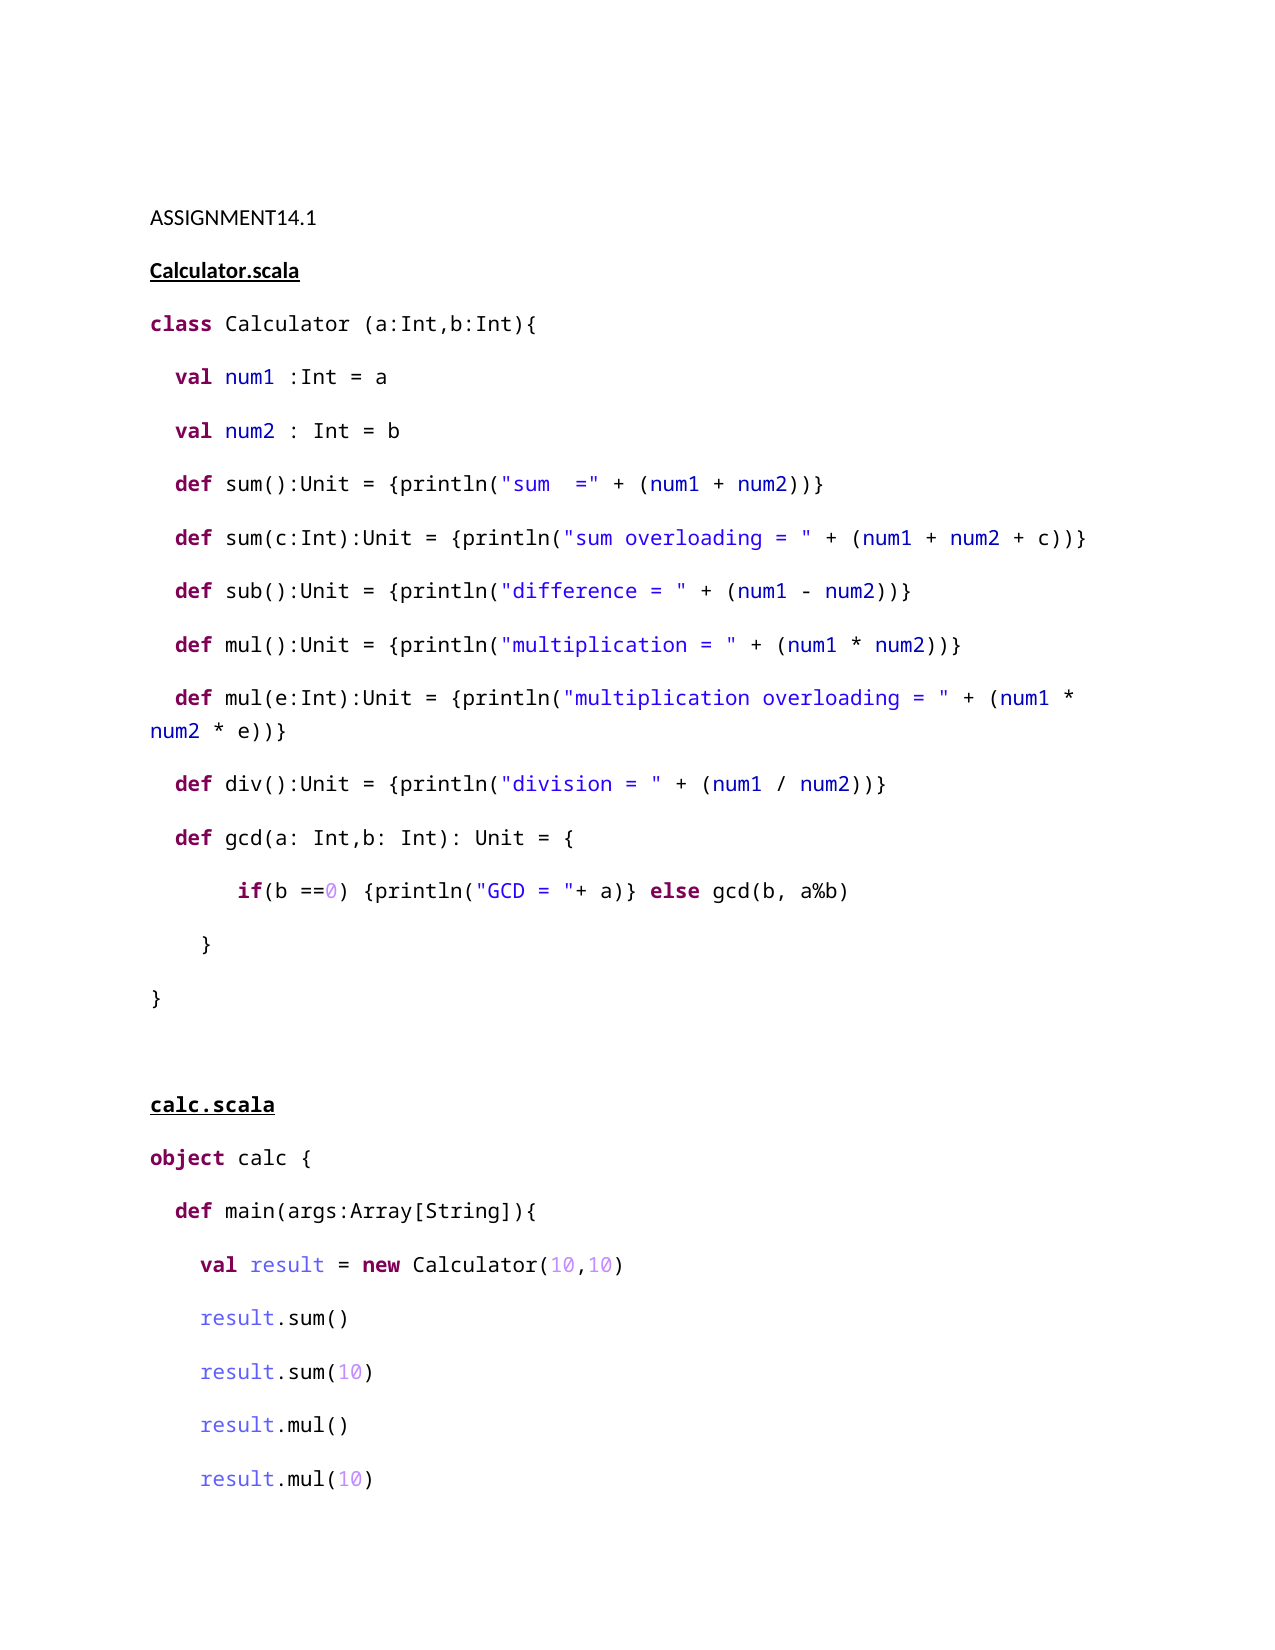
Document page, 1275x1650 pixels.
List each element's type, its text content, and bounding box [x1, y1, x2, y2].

text def mul(e:Int):Unit = {println("multiplication overloading = " + (num1 * num2 * e))} [150, 683, 1125, 744]
text def div():Unit = {println("division = " + (num1 / num2))} [150, 769, 1125, 798]
text Calculator.scala [150, 256, 1125, 284]
text result.sum() [150, 1303, 1125, 1332]
text result.sum(10) [150, 1357, 1125, 1385]
text } [150, 929, 1125, 958]
text } [150, 983, 1125, 1011]
text def sum():Unit = {println("sum =" + (num1 + num2))} [150, 469, 1125, 498]
text def main(args:Array[String]){ [150, 1197, 1125, 1225]
text ASSIGNMENT14.1 [150, 203, 1125, 231]
text object calc { [150, 1143, 1125, 1172]
text val num1 :Int = a [150, 362, 1125, 391]
text calc.scala [150, 1090, 1125, 1118]
text def sum(c:Int):Unit = {println("sum overloading = " + (num1 + num2 + c))} [150, 523, 1125, 551]
text result.mul(10) [150, 1464, 1125, 1492]
text result.mul() [150, 1410, 1125, 1439]
text val result = new Calculator(10,10) [150, 1250, 1125, 1278]
text def sub():Unit = {println("difference = " + (num1 - num2))} [150, 576, 1125, 605]
text class Calculator (a:Int,b:Int){ [150, 309, 1125, 337]
text def gcd(a: Int,b: Int): Unit = { [150, 823, 1125, 851]
text def mul():Unit = {println("multiplication = " + (num1 * num2))} [150, 630, 1125, 658]
text val num2 : Int = b [150, 416, 1125, 444]
text if(b ==0) {println("GCD = "+ a)} else gcd(b, a%b) [150, 876, 1125, 904]
